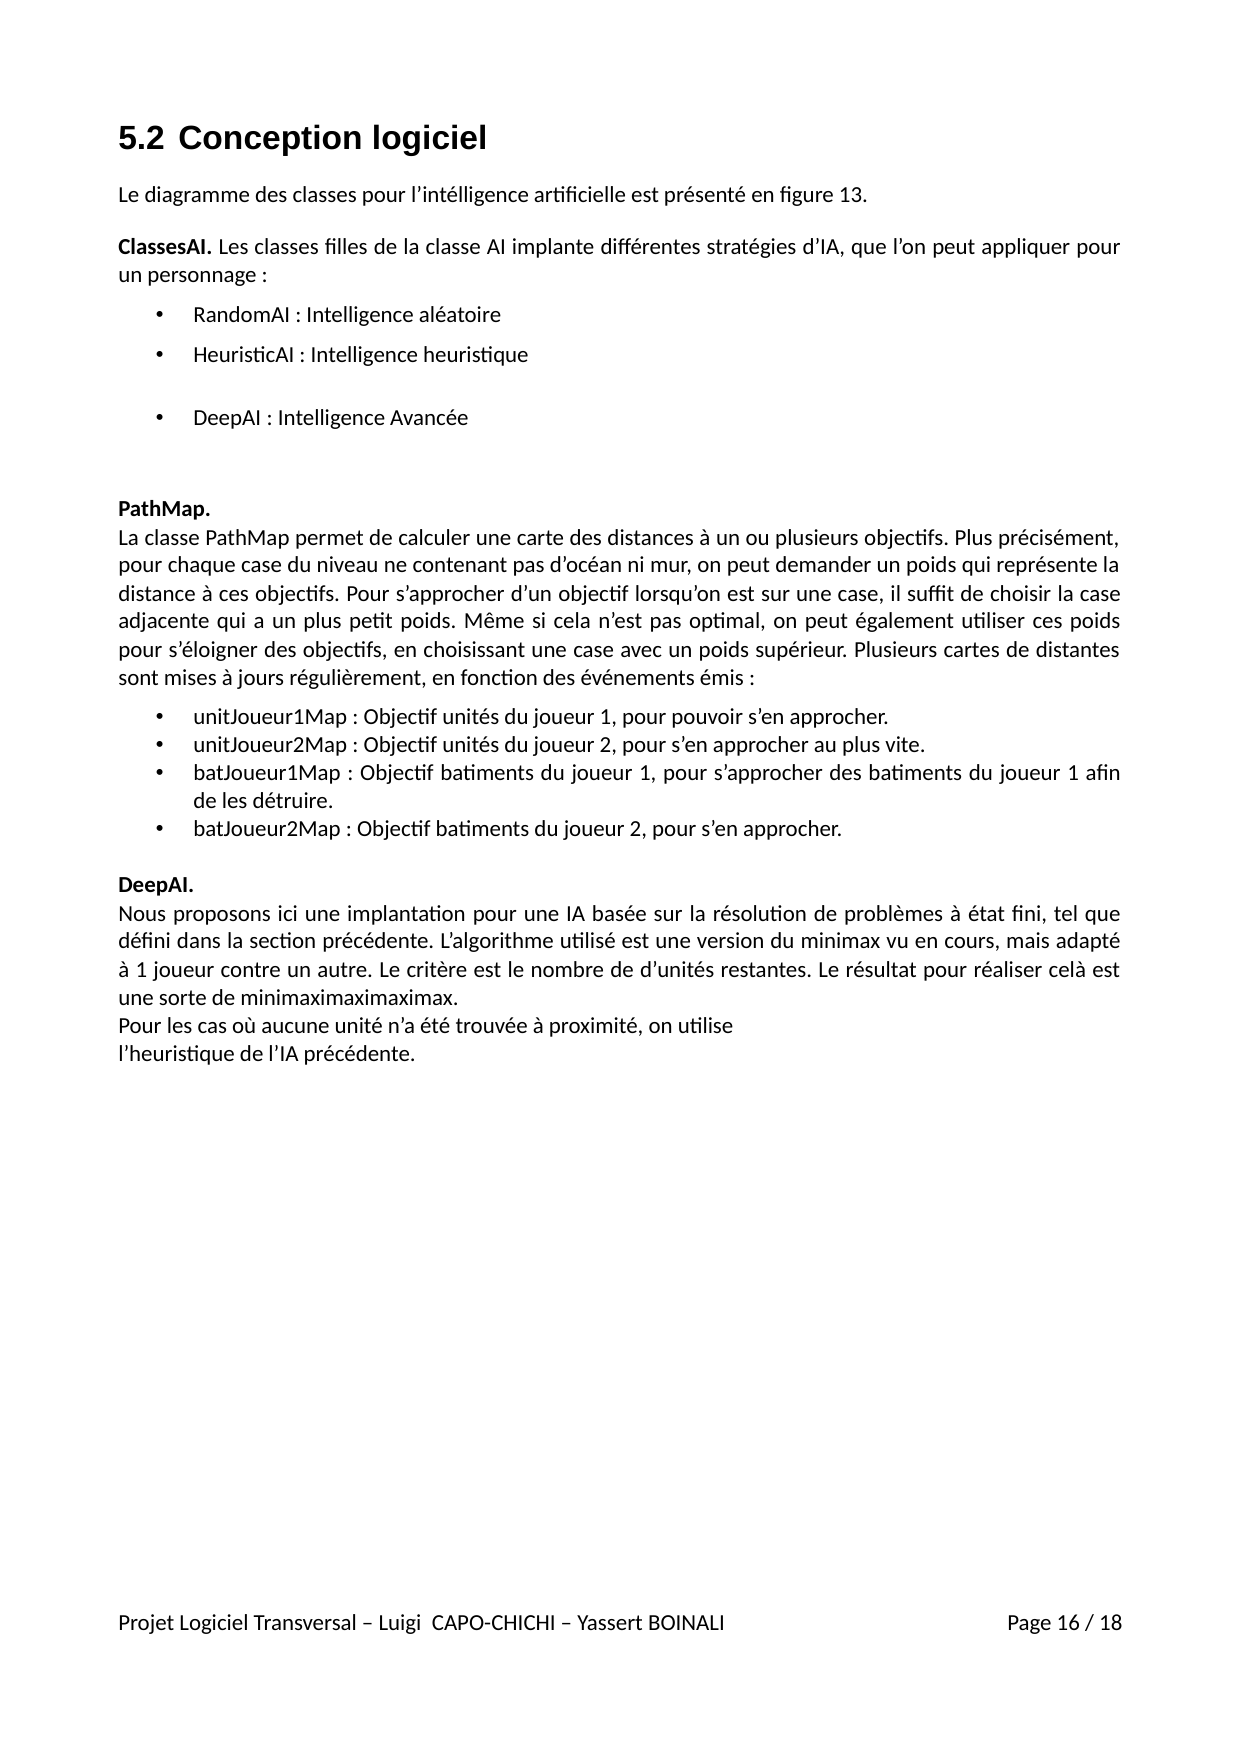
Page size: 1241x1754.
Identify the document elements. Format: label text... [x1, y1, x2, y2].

text Nous proposons ici une implantation pour une IA basée sur la résolution de problèmes à état fini, tel que défini dans la section précédente. L’algorithme utilisé est une version du minimax vu en cours, mais adapté à 1 joueur contre un autre. Le critère est le nombre de d’unités restantes. Le résultat pour réaliser celà est une sorte de minimaximaximaximax. [118, 899, 1122, 1011]
list batJoueur1Map : Objectif batiments du joueur 1, pour s’approcher des batiments du joueur 1 afin de les détruire. [156, 758, 1122, 814]
text DeepAI. [118, 871, 1122, 899]
text Le diagramme des classes pour l’intélligence artificielle est présenté en figure 13. [118, 180, 1122, 208]
text ClassesAI. Les classes filles de la classe AI implante différentes stratégies d’IA, que l’on peut appliquer pour un personnage : [118, 232, 1122, 288]
text Pour les cas où aucune unité n’a été trouvée à proximité, on utilise [118, 1011, 1122, 1039]
text La classe PathMap permet de calculer une carte des distances à un ou plusieurs objectifs. Plus précisément, pour chaque case du niveau ne contenant pas d’océan ni mur, on peut demander un poids qui représente la distance à ces objectifs. Pour s’approcher d’un objectif lorsqu’on est sur une case, il suffit de choisir la case adjacente qui a un plus petit poids. Même si cela n’est pas optimal, on peut également utiliser ces poids pour s’éloigner des objectifs, en choisissant une case avec un poids supérieur. Plusieurs cartes de distantes sont mises à jours régulièrement, en fonction des événements émis : [118, 523, 1122, 691]
list unitJoueur2Map : Objectif unités du joueur 2, pour s’en approcher au plus vite. [156, 731, 1122, 758]
list DeepAI : Intelligence Avancée [156, 403, 1122, 431]
list batJoueur2Map : Objectif batiments du joueur 2, pour s’en approcher. [156, 814, 1122, 843]
list unitJoueur1Map : Objectif unités du joueur 1, pour pouvoir s’en approcher. [156, 702, 1122, 731]
list RandomAI : Intelligence aléatoire [156, 300, 1122, 328]
list HeuristicAI : Intelligence heuristique [156, 340, 1122, 368]
text PathMap. [118, 494, 1122, 523]
text l’heuristique de l’IA précédente. [118, 1039, 1122, 1067]
subtitle Conception logiciel [118, 118, 1122, 157]
